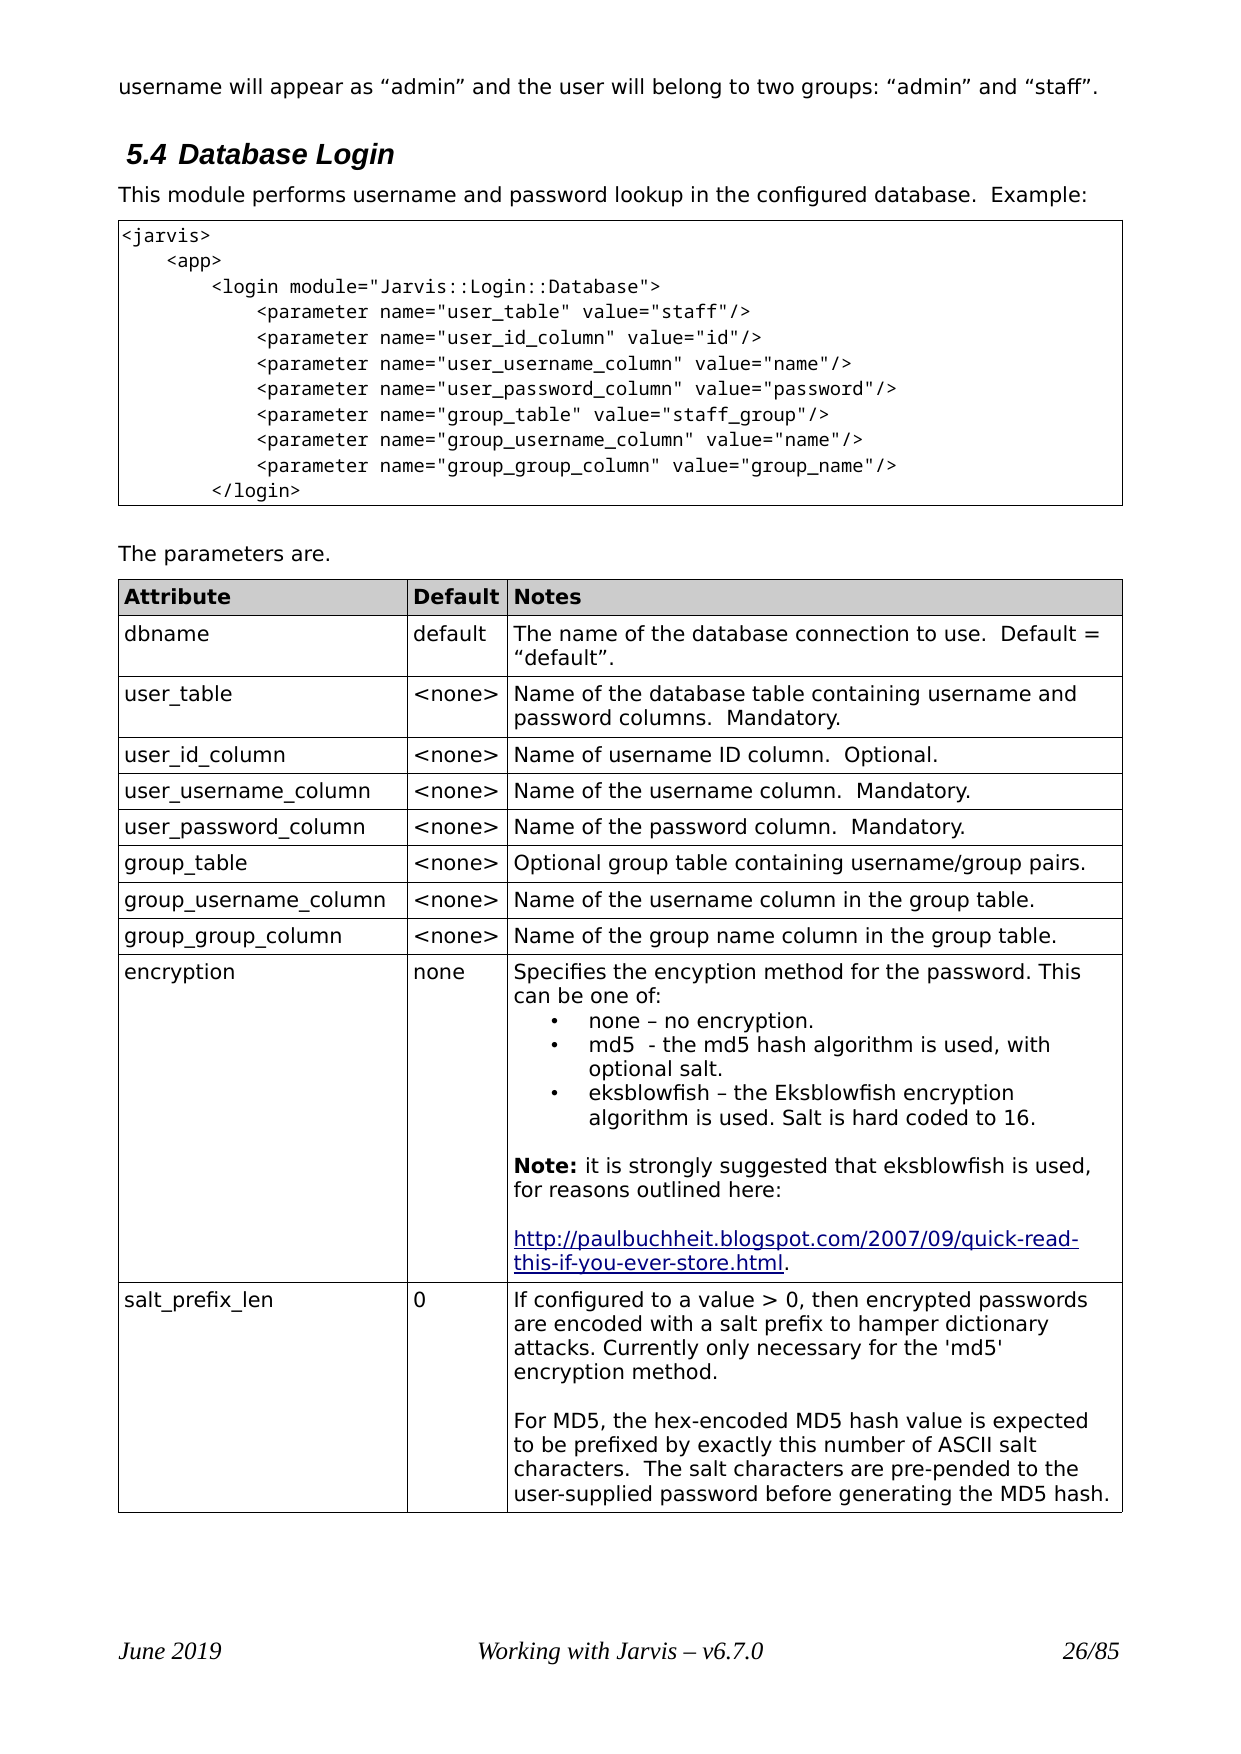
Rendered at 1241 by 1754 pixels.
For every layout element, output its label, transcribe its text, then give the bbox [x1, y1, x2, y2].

text username will appear as “admin” and the user will belong to two groups: “admin” and “staff”. [118, 75, 1122, 99]
text <jarvis> [119, 221, 1122, 245]
table_cell 0 [408, 1283, 507, 1512]
text <parameter name="user_password_column" value="password"/> [119, 373, 1122, 398]
table_cell The name of the database connection to use. Default = “default”. [508, 616, 1122, 676]
table_cell <none> [408, 677, 507, 736]
table_cell <none> [408, 919, 507, 954]
table_cell salt_prefix_len [119, 1283, 407, 1512]
table_cell dbname [119, 616, 407, 676]
table_cell user_table [119, 677, 407, 736]
table_cell group_username_column [119, 883, 407, 918]
text <app> [119, 245, 1122, 271]
text <parameter name="user_username_column" value="name"/> [119, 347, 1122, 373]
table_cell user_password_column [119, 810, 407, 845]
table_cell Name of the username column. Mandatory. [508, 774, 1122, 809]
table_cell none [408, 955, 507, 1281]
table_cell <none> [408, 846, 507, 881]
table_header Notes [508, 580, 1122, 615]
text <parameter name="user_table" value="staff"/> [119, 296, 1122, 322]
text </login> [119, 475, 1122, 505]
text This module performs username and password lookup in the configured database. Example: [118, 183, 1122, 207]
table_cell group_table [119, 846, 407, 881]
text <parameter name="group_username_column" value="name"/> [119, 424, 1122, 449]
table_cell Name of the password column. Mandatory. [508, 810, 1122, 845]
text <parameter name="group_group_column" value="group_name"/> [119, 449, 1122, 475]
table_cell <none> [408, 883, 507, 918]
table_cell Optional group table containing username/group pairs. [508, 846, 1122, 881]
table_cell <none> [408, 810, 507, 845]
table_cell Specifies the encyption method for the password. This can be one of: none – no encryption. md5 - the md5 hash algorithm is used, with optional salt. eksblowfish – the Eksblowfish encryption algorithm is used. Salt is hard coded to 16. Note: it is strongly suggested that eksblowfish is used, for reasons outlined here: http://paulbuchheit.blogspot.com/2007/09/quick-read-this-if-you-ever-store.html. [508, 955, 1122, 1281]
table_cell user_username_column [119, 774, 407, 809]
table_cell Name of the username column in the group table. [508, 883, 1122, 918]
table_cell Name of the database table containing username and password columns. Mandatory. [508, 677, 1122, 736]
subtitle Database Login [118, 137, 1122, 170]
table_cell group_group_column [119, 919, 407, 954]
table_cell user_id_column [119, 738, 407, 773]
text <parameter name="user_id_column" value="id"/> [119, 322, 1122, 347]
table_cell <none> [408, 738, 507, 773]
table_cell Name of the group name column in the group table. [508, 919, 1122, 954]
table_header Default [408, 580, 507, 615]
text The parameters are. [118, 542, 1122, 567]
table_cell encryption [119, 955, 407, 1281]
text <parameter name="group_table" value="staff_group"/> [119, 398, 1122, 424]
text <login module="Jarvis::Login::Database"> [119, 271, 1122, 296]
table_cell If configured to a value > 0, then encrypted passwords are encoded with a salt prefix to hamper dictionary attacks. Currently only necessary for the 'md5' encryption method. For MD5, the hex-encoded MD5 hash value is expected to be prefixed by exactly this number of ASCII salt characters. The salt characters are pre-pended to the user-supplied password before generating the MD5 hash. [508, 1283, 1122, 1512]
table_cell Name of username ID column. Optional. [508, 738, 1122, 773]
table_cell default [408, 616, 507, 676]
table_cell <none> [408, 774, 507, 809]
table_header Attribute [119, 580, 407, 615]
